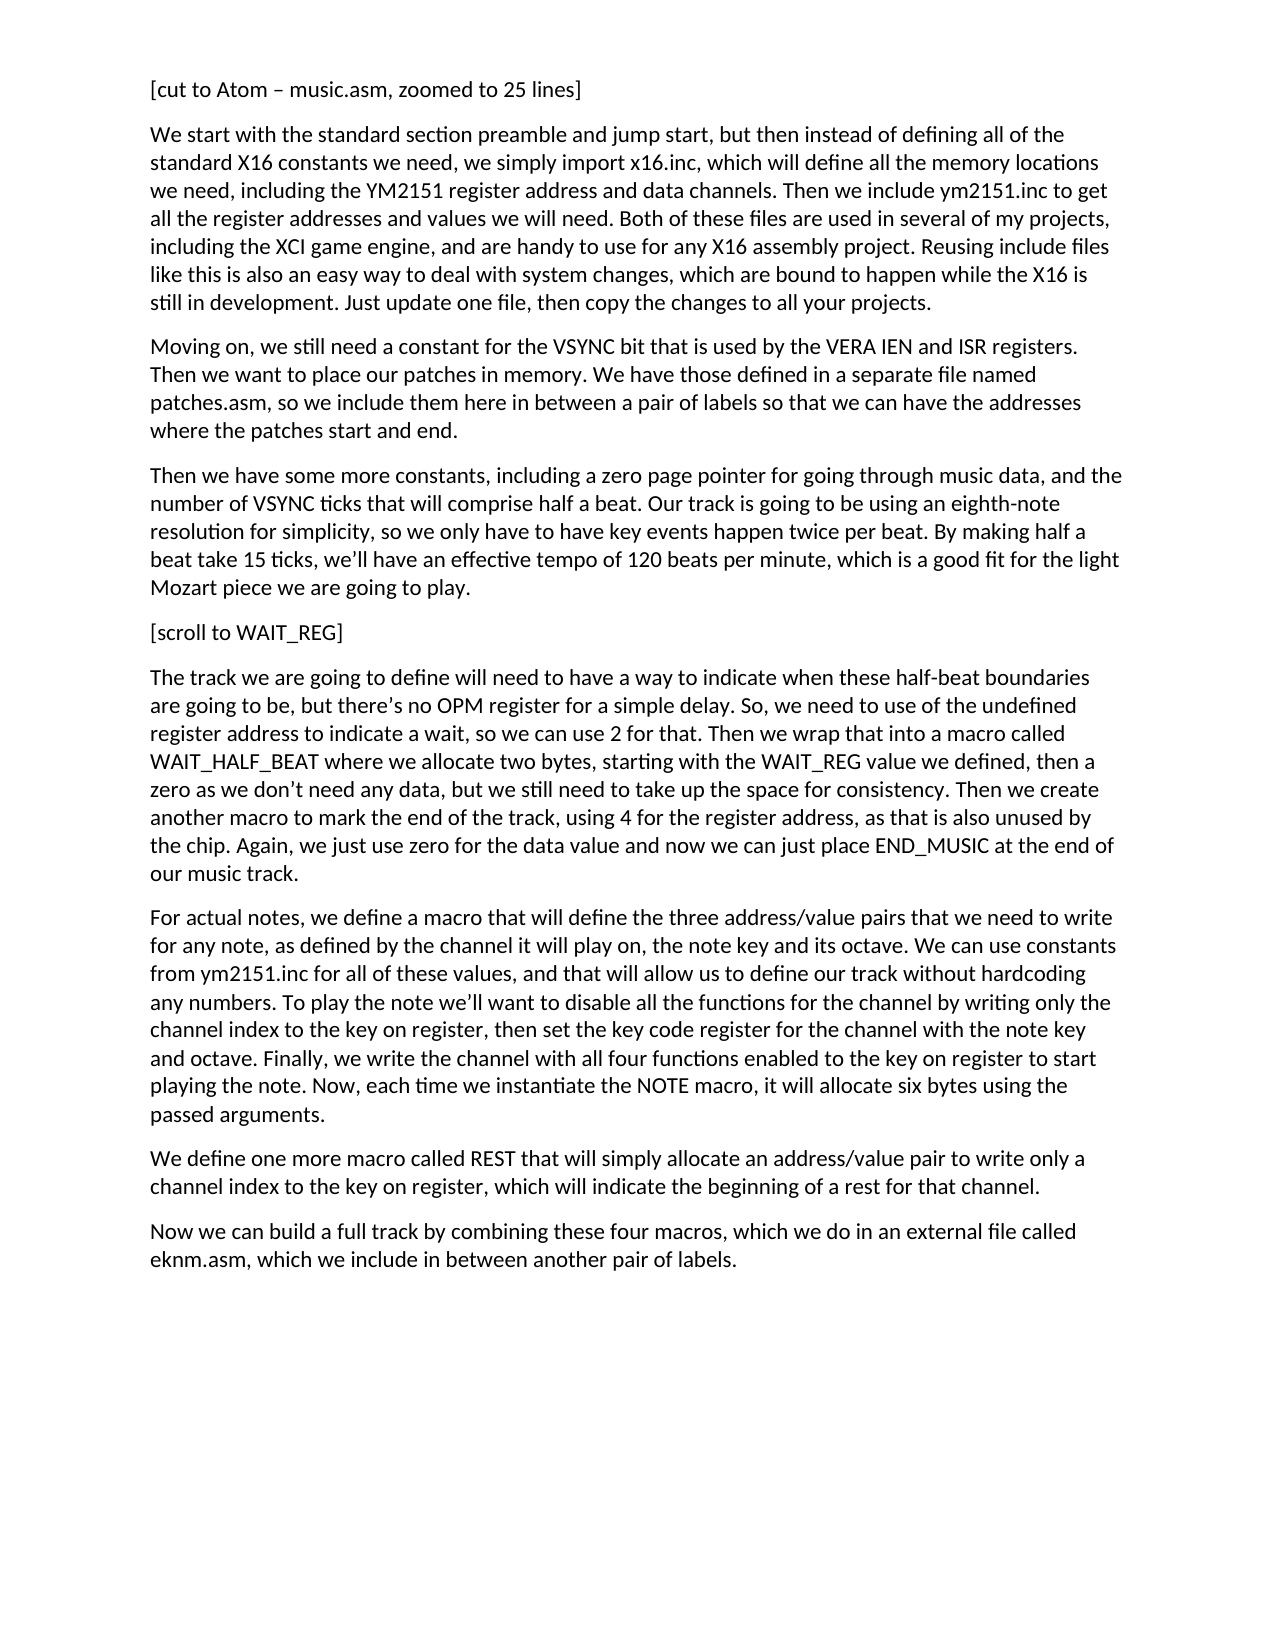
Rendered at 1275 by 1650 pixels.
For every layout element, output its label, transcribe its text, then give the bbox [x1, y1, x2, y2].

text The track we are going to define will need to have a way to indicate when these half-beat boundaries are going to be, but there’s no OPM register for a simple delay. So, we need to use of the undefined register address to indicate a wait, so we can use 2 for that. Then we wrap that into a macro called WAIT_HALF_BEAT where we allocate two bytes, starting with the WAIT_REG value we defined, then a zero as we don’t need any data, but we still need to take up the space for consistency. Then we create another macro to mark the end of the track, using 4 for the register address, as that is also unused by the chip. Again, we just use zero for the data value and now we can just place END_MUSIC at the end of our music track. [150, 663, 1125, 887]
text [scroll to WAIT_REG] [150, 618, 1125, 646]
text [cut to Atom – music.asm, zoomed to 25 lines] [150, 75, 1125, 103]
text Now we can build a full track by combining these four macros, which we do in an external file called eknm.asm, which we include in between another pair of labels. [150, 1217, 1125, 1273]
text We start with the standard section preamble and jump start, but then instead of defining all of the standard X16 constants we need, we simply import x16.inc, which will define all the memory locations we need, including the YM2151 register address and data channels. Then we include ym2151.inc to get all the register addresses and values we will need. Both of these files are used in several of my projects, including the XCI game engine, and are handy to use for any X16 assembly project. Reusing include files like this is also an easy way to deal with system changes, which are bound to happen while the X16 is still in development. Just update one file, then copy the changes to all your projects. [150, 120, 1125, 316]
text Then we have some more constants, including a zero page pointer for going through music data, and the number of VSYNC ticks that will comprise half a beat. Our track is going to be using an eighth-note resolution for simplicity, so we only have to have key events happen twice per beat. By making half a beat take 15 ticks, we’ll have an effective tempo of 120 beats per minute, which is a good fit for the light Mozart piece we are going to play. [150, 461, 1125, 601]
text For actual notes, we define a macro that will define the three address/value pairs that we need to write for any note, as defined by the channel it will play on, the note key and its octave. We can use constants from ym2151.inc for all of these values, and that will allow us to define our track without hardcoding any numbers. To play the note we’ll want to disable all the functions for the channel by writing only the channel index to the key on register, then set the key code register for the channel with the note key and octave. Finally, we write the channel with all four functions enabled to the key on register to start playing the note. Now, each time we instantiate the NOTE macro, it will allocate six bytes using the passed arguments. [150, 903, 1125, 1128]
text We define one more macro called REST that will simply allocate an address/value pair to write only a channel index to the key on register, which will indicate the beginning of a rest for that channel. [150, 1144, 1125, 1200]
text Moving on, we still need a constant for the VSYNC bit that is used by the VERA IEN and ISR registers. Then we want to place our patches in memory. We have those defined in a separate file named patches.asm, so we include them here in between a pair of labels so that we can have the addresses where the patches start and end. [150, 332, 1125, 444]
